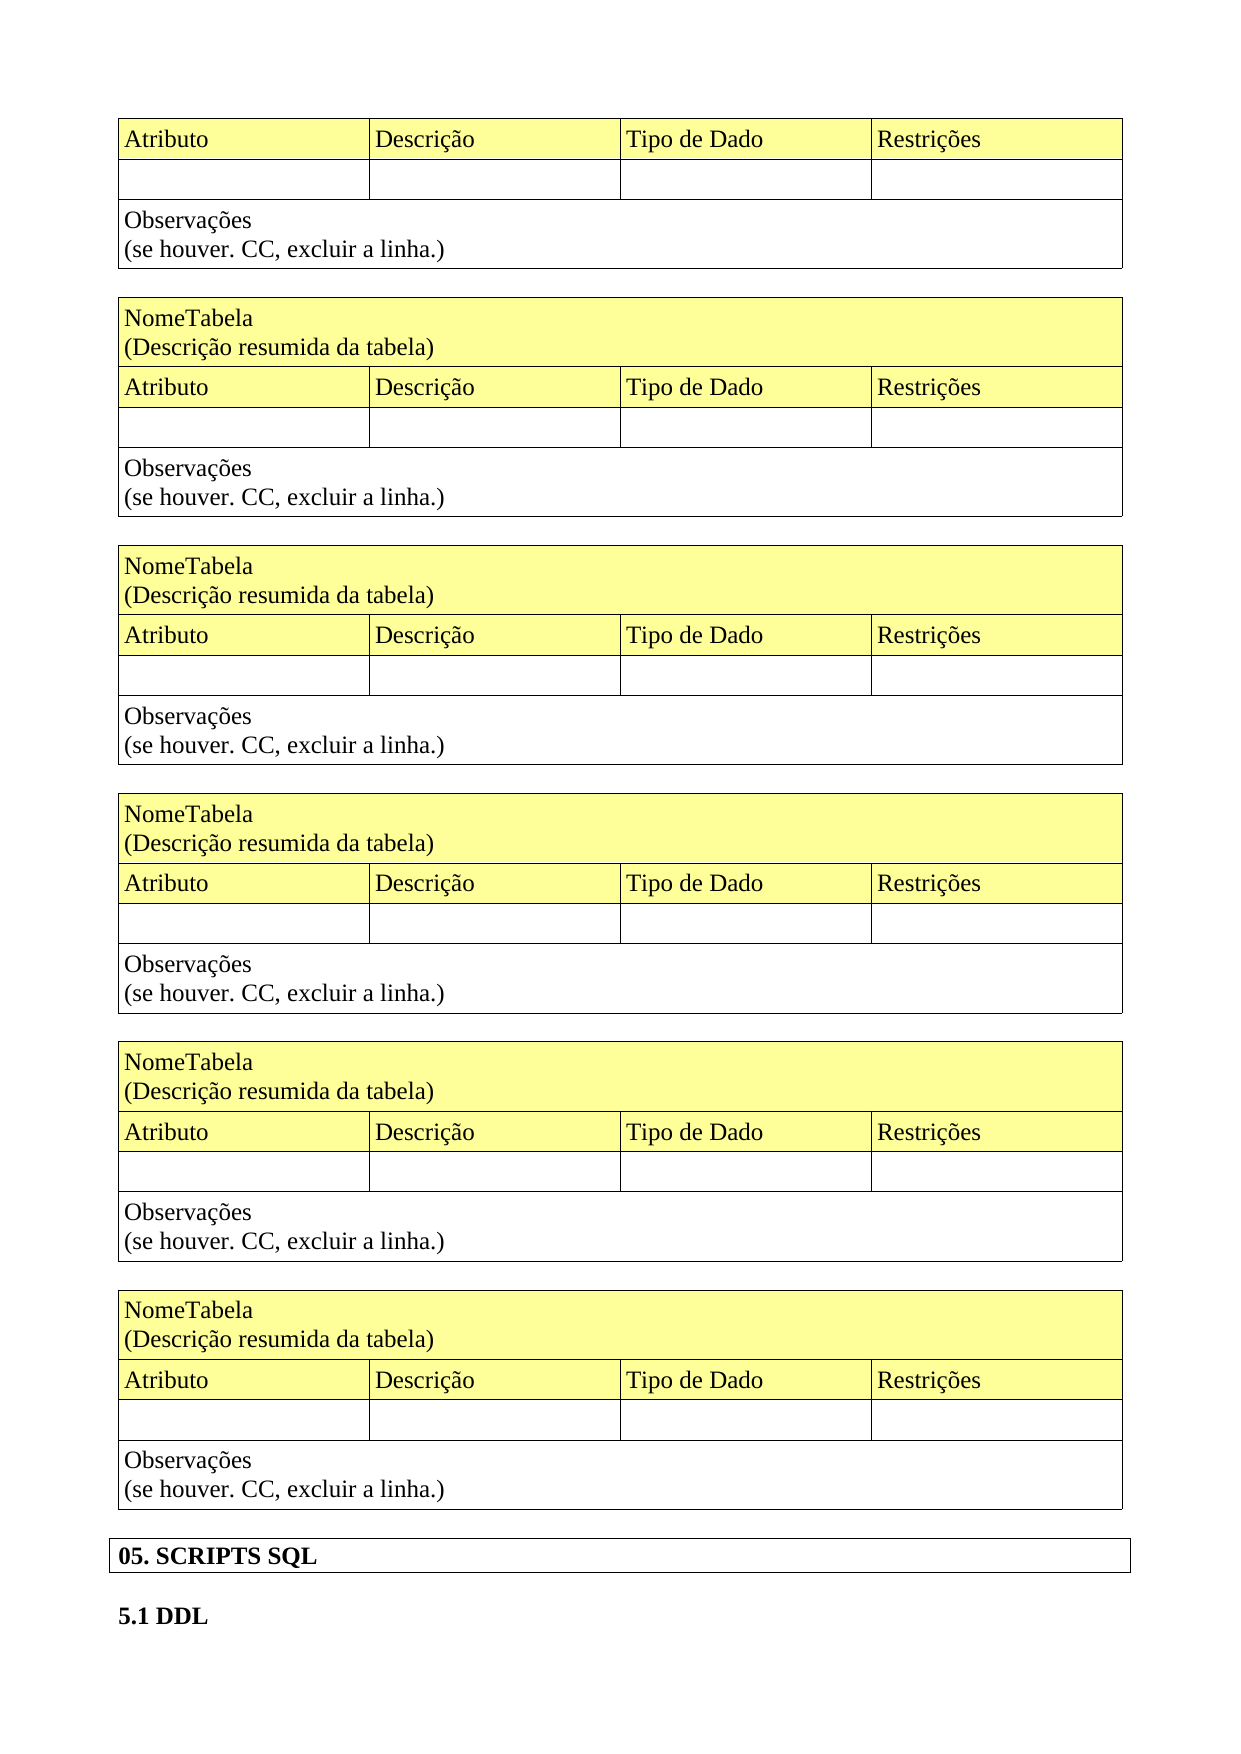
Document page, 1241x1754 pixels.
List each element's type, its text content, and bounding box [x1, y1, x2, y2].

table_cell [621, 904, 871, 943]
table_cell Descrição [370, 615, 620, 655]
text 05. SCRIPTS SQL [110, 1539, 1130, 1572]
table_cell [119, 904, 369, 943]
table_cell Descrição [370, 1360, 620, 1399]
table_cell [370, 408, 620, 447]
table_cell Atributo [119, 367, 369, 407]
table_cell Restrições [872, 1360, 1122, 1399]
table_cell [872, 1152, 1122, 1191]
table_cell [621, 1400, 871, 1439]
table_cell [370, 160, 620, 199]
table_cell Tipo de Dado [621, 367, 871, 407]
table_cell Tipo de Dado [621, 119, 871, 158]
table_cell Restrições [872, 615, 1122, 655]
table_cell Observações (se houver. CC, excluir a linha.) [119, 696, 1122, 764]
table_cell Observações (se houver. CC, excluir a linha.) [119, 1192, 1122, 1261]
table_cell Descrição [370, 119, 620, 158]
table_cell [119, 1152, 369, 1191]
table_cell Descrição [370, 1112, 620, 1151]
table_cell [621, 160, 871, 199]
table_cell [872, 1400, 1122, 1439]
table_cell Observações (se houver. CC, excluir a linha.) [119, 1441, 1122, 1509]
table_cell [872, 160, 1122, 199]
table_cell Tipo de Dado [621, 615, 871, 655]
table_cell Observações (se houver. CC, excluir a linha.) [119, 944, 1122, 1012]
table_cell [621, 656, 871, 695]
table_cell [119, 1400, 369, 1439]
table_cell Atributo [119, 615, 369, 655]
table_header NomeTabela (Descrição resumida da tabela) [119, 298, 1122, 366]
table_cell Observações (se houver. CC, excluir a linha.) [119, 448, 1122, 516]
table_cell Restrições [872, 864, 1122, 903]
table_header NomeTabela (Descrição resumida da tabela) [119, 794, 1122, 862]
text 5.1 DDL [118, 1601, 1122, 1630]
table_cell Descrição [370, 864, 620, 903]
table_cell [621, 1152, 871, 1191]
table_cell Tipo de Dado [621, 864, 871, 903]
table_cell Restrições [872, 119, 1122, 158]
table_header NomeTabela (Descrição resumida da tabela) [119, 1291, 1122, 1359]
table_cell Tipo de Dado [621, 1112, 871, 1151]
table_cell Restrições [872, 1112, 1122, 1151]
table_cell Tipo de Dado [621, 1360, 871, 1399]
table_cell [370, 1400, 620, 1439]
table_cell [872, 904, 1122, 943]
table_cell Restrições [872, 367, 1122, 407]
table_cell [119, 160, 369, 199]
table_cell Atributo [119, 1112, 369, 1151]
table_cell [370, 656, 620, 695]
table_cell Descrição [370, 367, 620, 407]
table_cell [119, 656, 369, 695]
table_cell Observações (se houver. CC, excluir a linha.) [119, 200, 1122, 268]
table_header NomeTabela (Descrição resumida da tabela) [119, 546, 1122, 614]
table_cell [872, 656, 1122, 695]
table_header NomeTabela (Descrição resumida da tabela) [119, 1042, 1122, 1111]
table_cell [119, 408, 369, 447]
table_cell Atributo [119, 864, 369, 903]
table_cell [370, 1152, 620, 1191]
table_cell [621, 408, 871, 447]
table_cell [370, 904, 620, 943]
table_cell Atributo [119, 1360, 369, 1399]
table_cell Atributo [119, 119, 369, 158]
table_cell [872, 408, 1122, 447]
